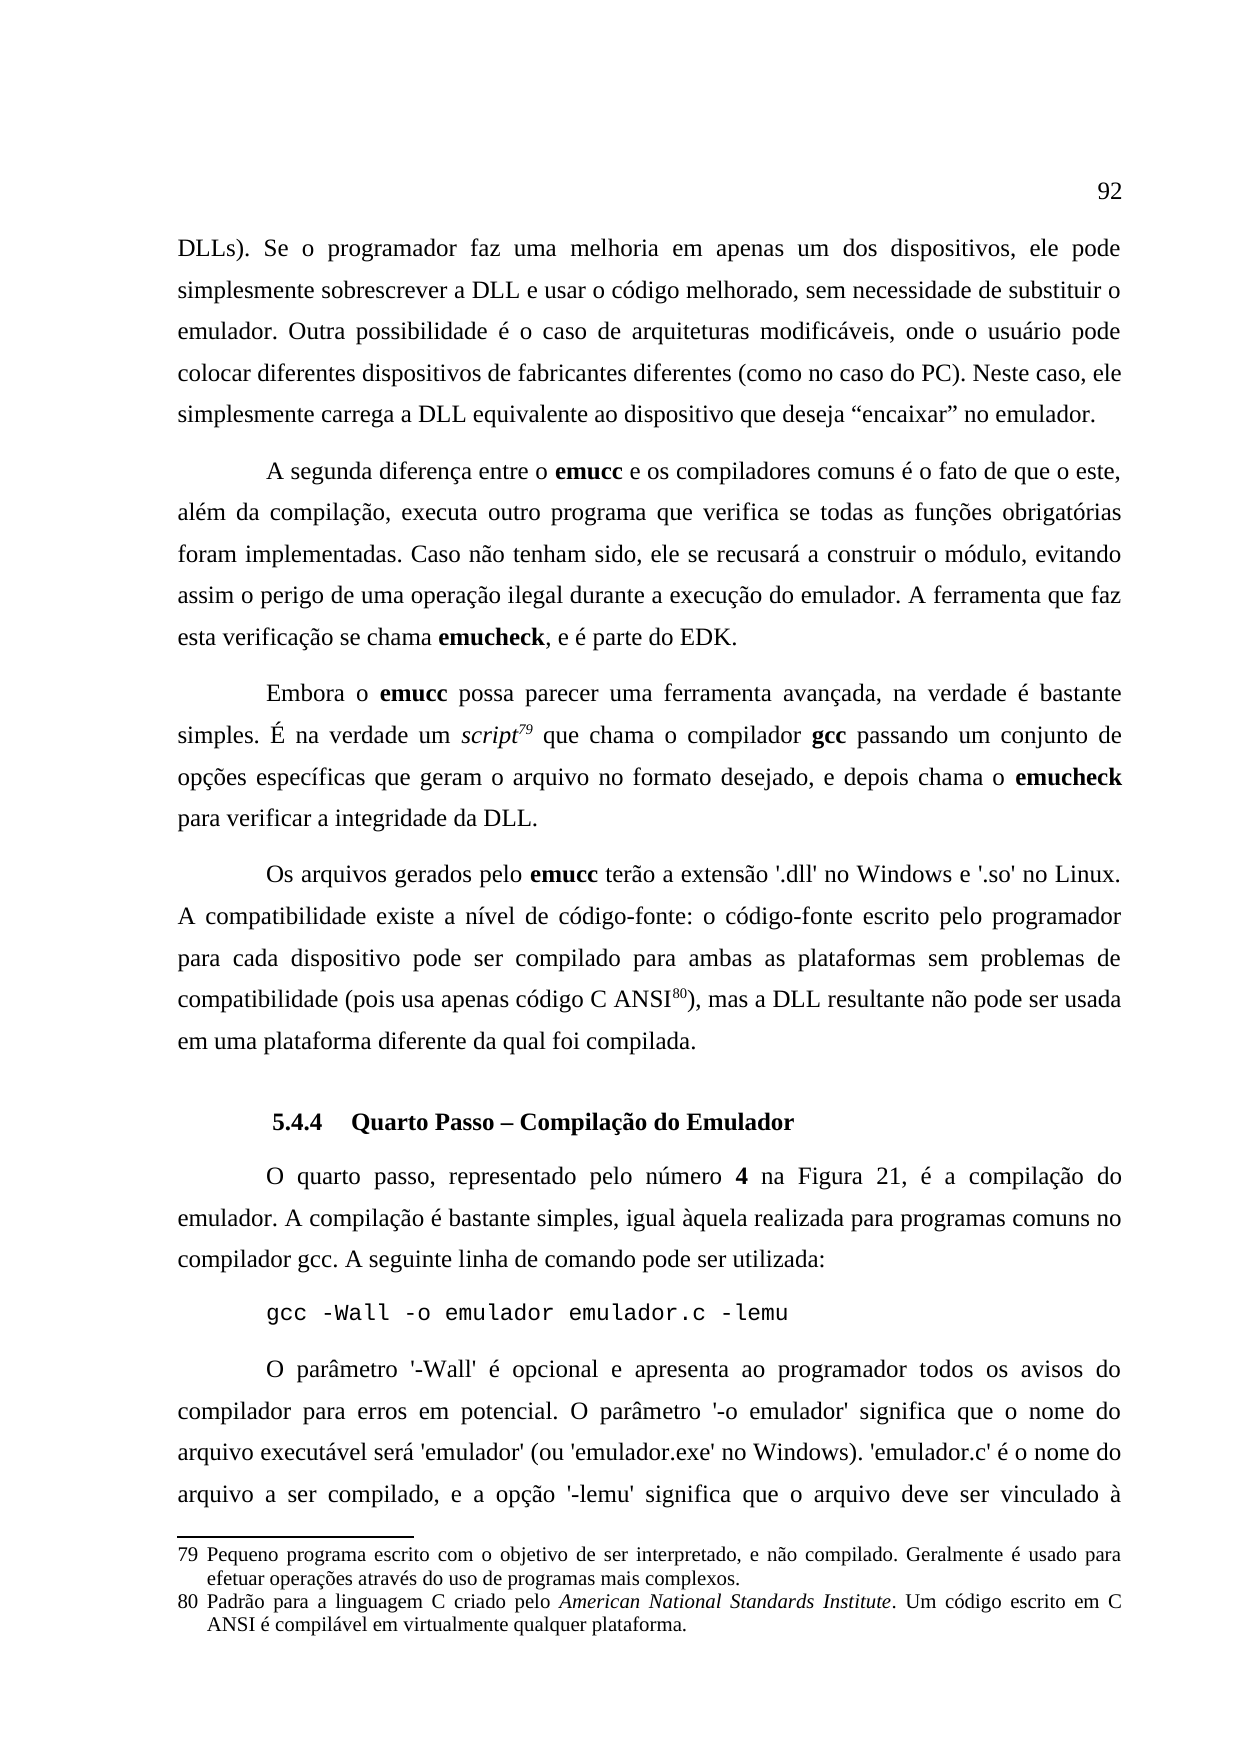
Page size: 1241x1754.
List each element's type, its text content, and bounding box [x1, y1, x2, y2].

text A segunda diferença entre o emucc e os compiladores comuns é o fato de que o este, além da compilação, executa outro programa que verifica se todas as funções obrigatórias foram implementadas. Caso não tenham sido, ele se recusará a construir o módulo, evitando assim o perigo de uma operação ilegal durante a execução do emulador. A ferramenta que faz esta verificação se chama emucheck, e é parte do EDK. [177, 457, 1122, 651]
text O parâmetro '-Wall' é opcional e apresenta ao programador todos os avisos do compilador para erros em potencial. O parâmetro '-o emulador' significa que o nome do arquivo executável será 'emulador' (ou 'emulador.exe' no Windows). 'emulador.c' é o nome do arquivo a ser compilado, e a opção '-lemu' significa que o arquivo deve ser vinculado à [177, 1355, 1122, 1508]
text Embora o emucc possa parecer uma ferramenta avançada, na verdade é bastante simples. É na verdade um script que chama o compilador gcc passando um conjunto de opções específicas que geram o arquivo no formato desejado, e depois chama o emucheck para verificar a integridade da DLL. [177, 679, 1122, 832]
text Padrão para a linguagem C criado pelo American National Standards Institute. Um código escrito em C ANSI é compilável em virtualmente qualquer plataforma. [177, 1589, 1122, 1636]
text DLLs). Se o programador faz uma melhoria em apenas um dos dispositivos, ele pode simplesmente sobrescrever a DLL e usar o código melhorado, sem necessidade de substituir o emulador. Outra possibilidade é o caso de arquiteturas modificáveis, onde o usuário pode colocar diferentes dispositivos de fabricantes diferentes (como no caso do PC). Neste caso, ele simplesmente carrega a DLL equivalente ao dispositivo que deseja “encaixar” no emulador. [177, 234, 1122, 428]
text Os arquivos gerados pelo emucc terão a extensão '.dll' no Windows e '.so' no Linux. A compatibilidade existe a nível de código-fonte: o código-fonte escrito pelo programador para cada dispositivo pode ser compilado para ambas as plataformas sem problemas de compatibilidade (pois usa apenas código C ANSI), mas a DLL resultante não pode ser usada em uma plataforma diferente da qual foi compilada. [177, 861, 1122, 1054]
text gcc -Wall -o emulador emulador.c -lemu [177, 1302, 1122, 1328]
subtitle Quarto Passo – Compilação do Emulador [177, 1108, 1122, 1136]
text Pequeno programa escrito com o objetivo de ser interpretado, e não compilado. Geralmente é usado para efetuar operações através do uso de programas mais complexos. [177, 1543, 1122, 1589]
text O quarto passo, representado pelo número 4 na Figura 21, é a compilação do emulador. A compilação é bastante simples, igual àquela realizada para programas comuns no compilador gcc. A seguinte linha de comando pode ser utilizada: [177, 1162, 1122, 1273]
